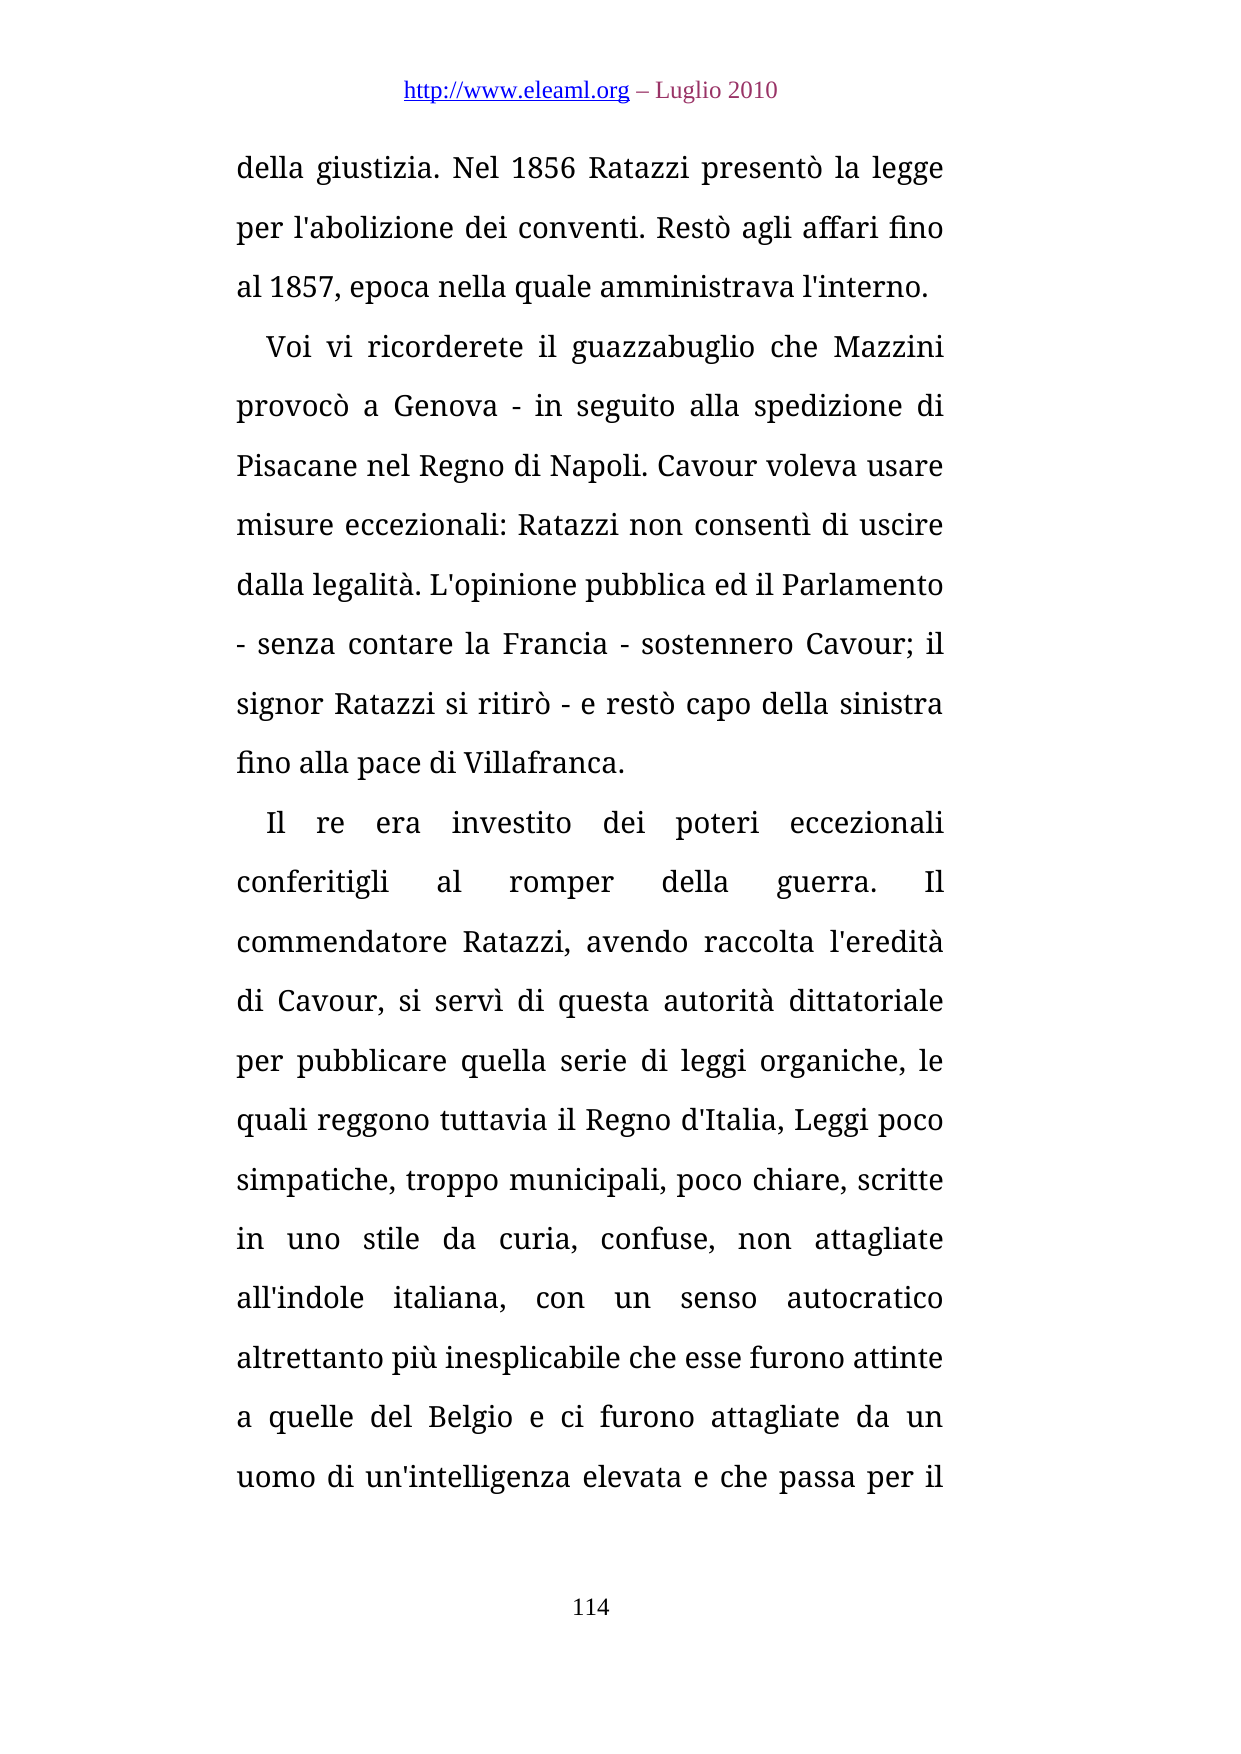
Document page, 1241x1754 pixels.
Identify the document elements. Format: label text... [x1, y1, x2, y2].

text Il re era investito dei poteri eccezionali conferitigli al romper della guerra. Il commendatore Ratazzi, avendo raccolta l'eredità di Cavour, si servì di questa autorità dittatoriale per pubblicare quella serie di leggi organiche, le quali reggono tuttavia il Regno d'Italia, Leggi poco simpatiche, troppo municipali, poco chiare, scritte in uno stile da curia, confuse, non attagliate all'indole italiana, con un senso autocratico altrettanto più inesplicabile che esse furono attinte a quelle del Belgio e ci furono attagliate da un uomo di un'intelligenza elevata e che passa per il [236, 802, 945, 1496]
text della giustizia. Nel 1856 Ratazzi presentò la legge per l'abolizione dei conventi. Restò agli affari fino al 1857, epoca nella quale amministrava l'interno. [236, 148, 945, 306]
text Voi vi ricorderete il guazzabuglio che Mazzini provocò a Genova - in seguito alla spedizione di Pisacane nel Regno di Napoli. Cavour voleva usare misure eccezionali: Ratazzi non consentì di uscire dalla legalità. L'opinione pubblica ed il Parlamento - senza contare la Francia - sostennero Cavour; il signor Ratazzi si ritirò - e restò capo della sinistra fino alla pace di Villafranca. [236, 326, 945, 782]
